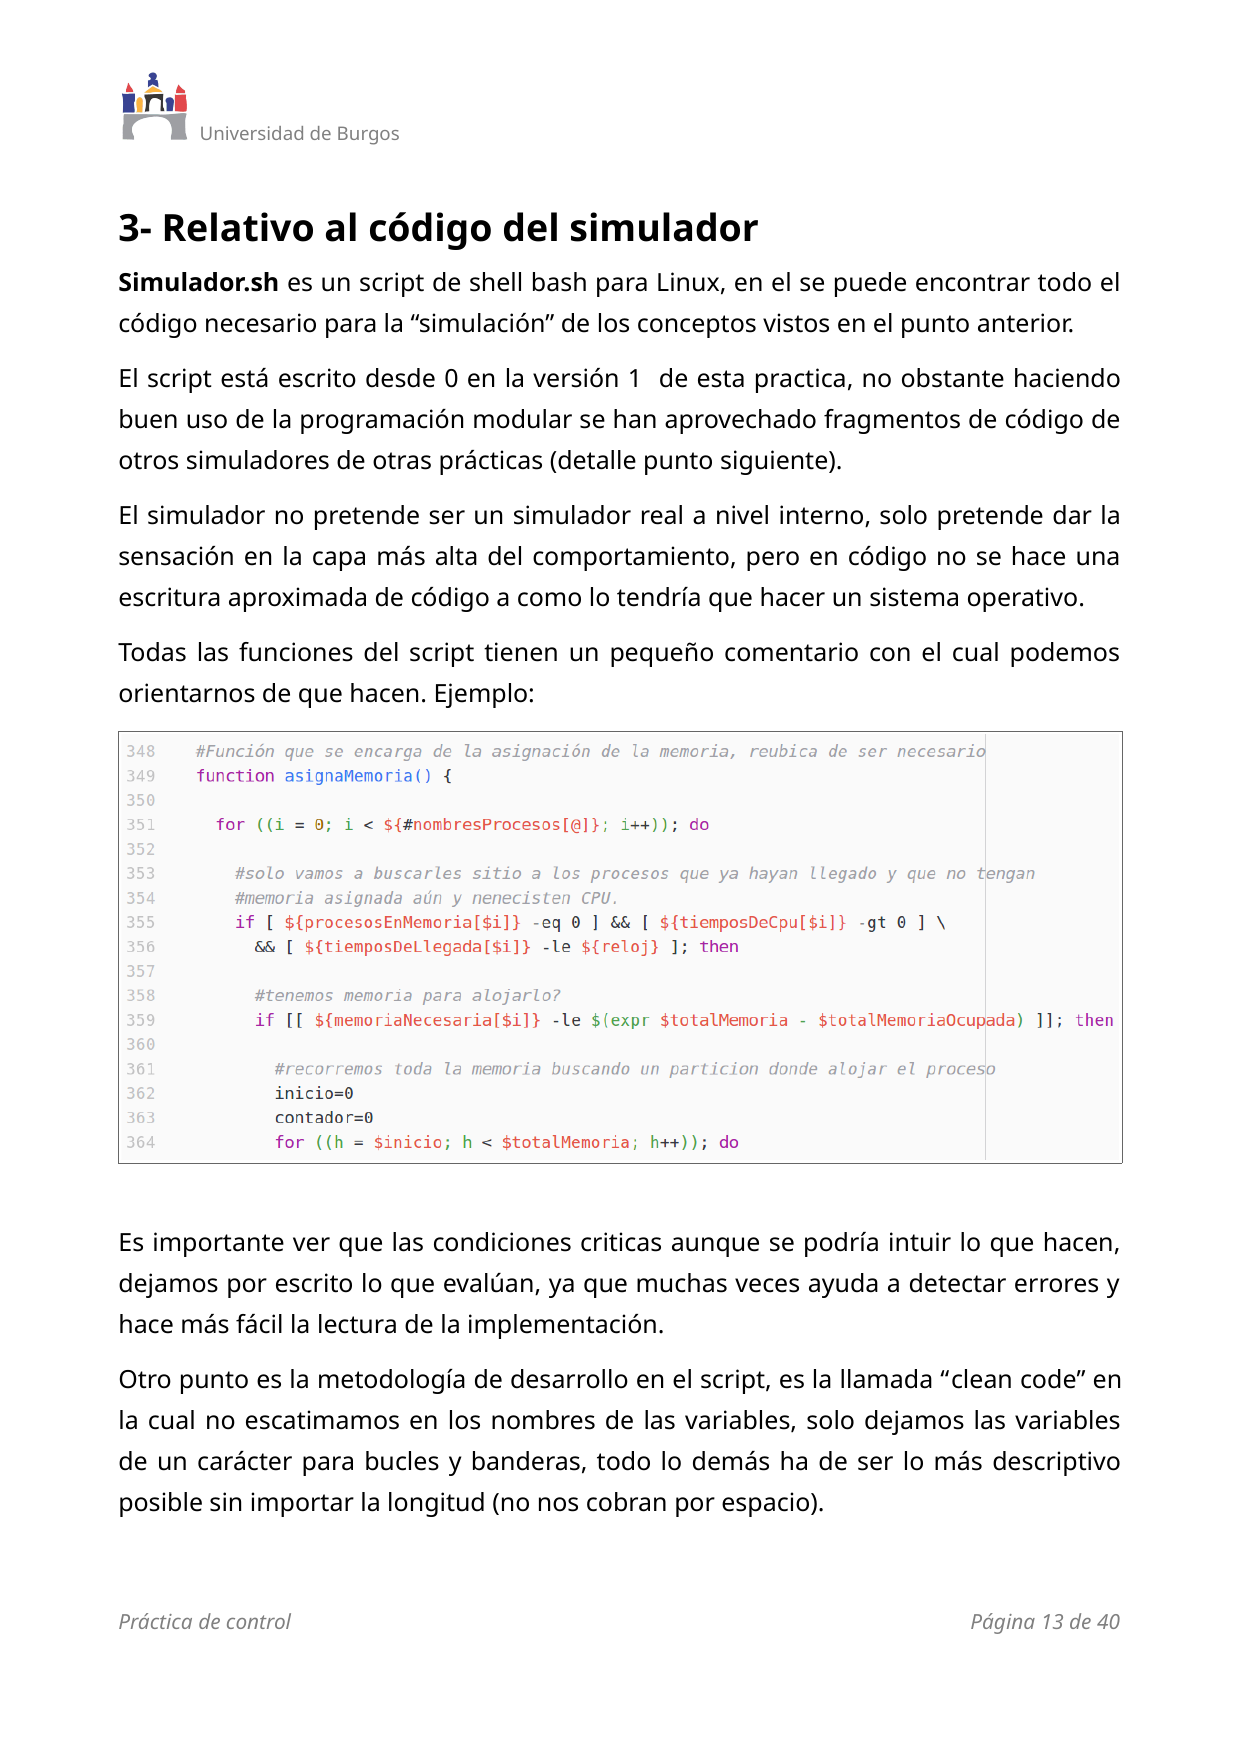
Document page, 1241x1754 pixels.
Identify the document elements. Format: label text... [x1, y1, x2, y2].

text El simulador no pretende ser un simulador real a nivel interno, solo pretende dar la sensación en la capa más alta del comportamiento, pero en código no se hace una escritura aproximada de código a como lo tendría que hacer un sistema operativo. [118, 498, 1122, 614]
text El script está escrito desde 0 en la versión 1 de esta practica, no obstante haciendo buen uso de la programación modular se han aprovechado fragmentos de código de otros simuladores de otras prácticas (detalle punto siguiente). [118, 361, 1122, 477]
text Otro punto es la metodología de desarrollo en el script, es la llamada “clean code” en la cual no escatimamos en los nombres de las variables, solo dejamos las variables de un carácter para bucles y banderas, todo lo demás ha de ser lo más descriptivo posible sin importar la longitud (no nos cobran por espacio). [118, 1362, 1122, 1518]
picture [117, 72, 189, 142]
subtitle 3- Relativo al código del simulador [118, 201, 1122, 252]
text Es importante ver que las condiciones criticas aunque se podría intuir lo que hacen, dejamos por escrito lo que evalúan, ya que muchas veces ayuda a detectar errores y hace más fácil la lectura de la implementación. [118, 1225, 1122, 1341]
text Simulador.sh es un script de shell bash para Linux, en el se puede encontrar todo el código necesario para la “simulación” de los conceptos vistos en el punto anterior. [118, 264, 1122, 339]
picture [121, 734, 1119, 1160]
text Todas las funciones del script tienen un pequeño comentario con el cual podemos orientarnos de que hacen. Ejemplo: [118, 635, 1122, 710]
